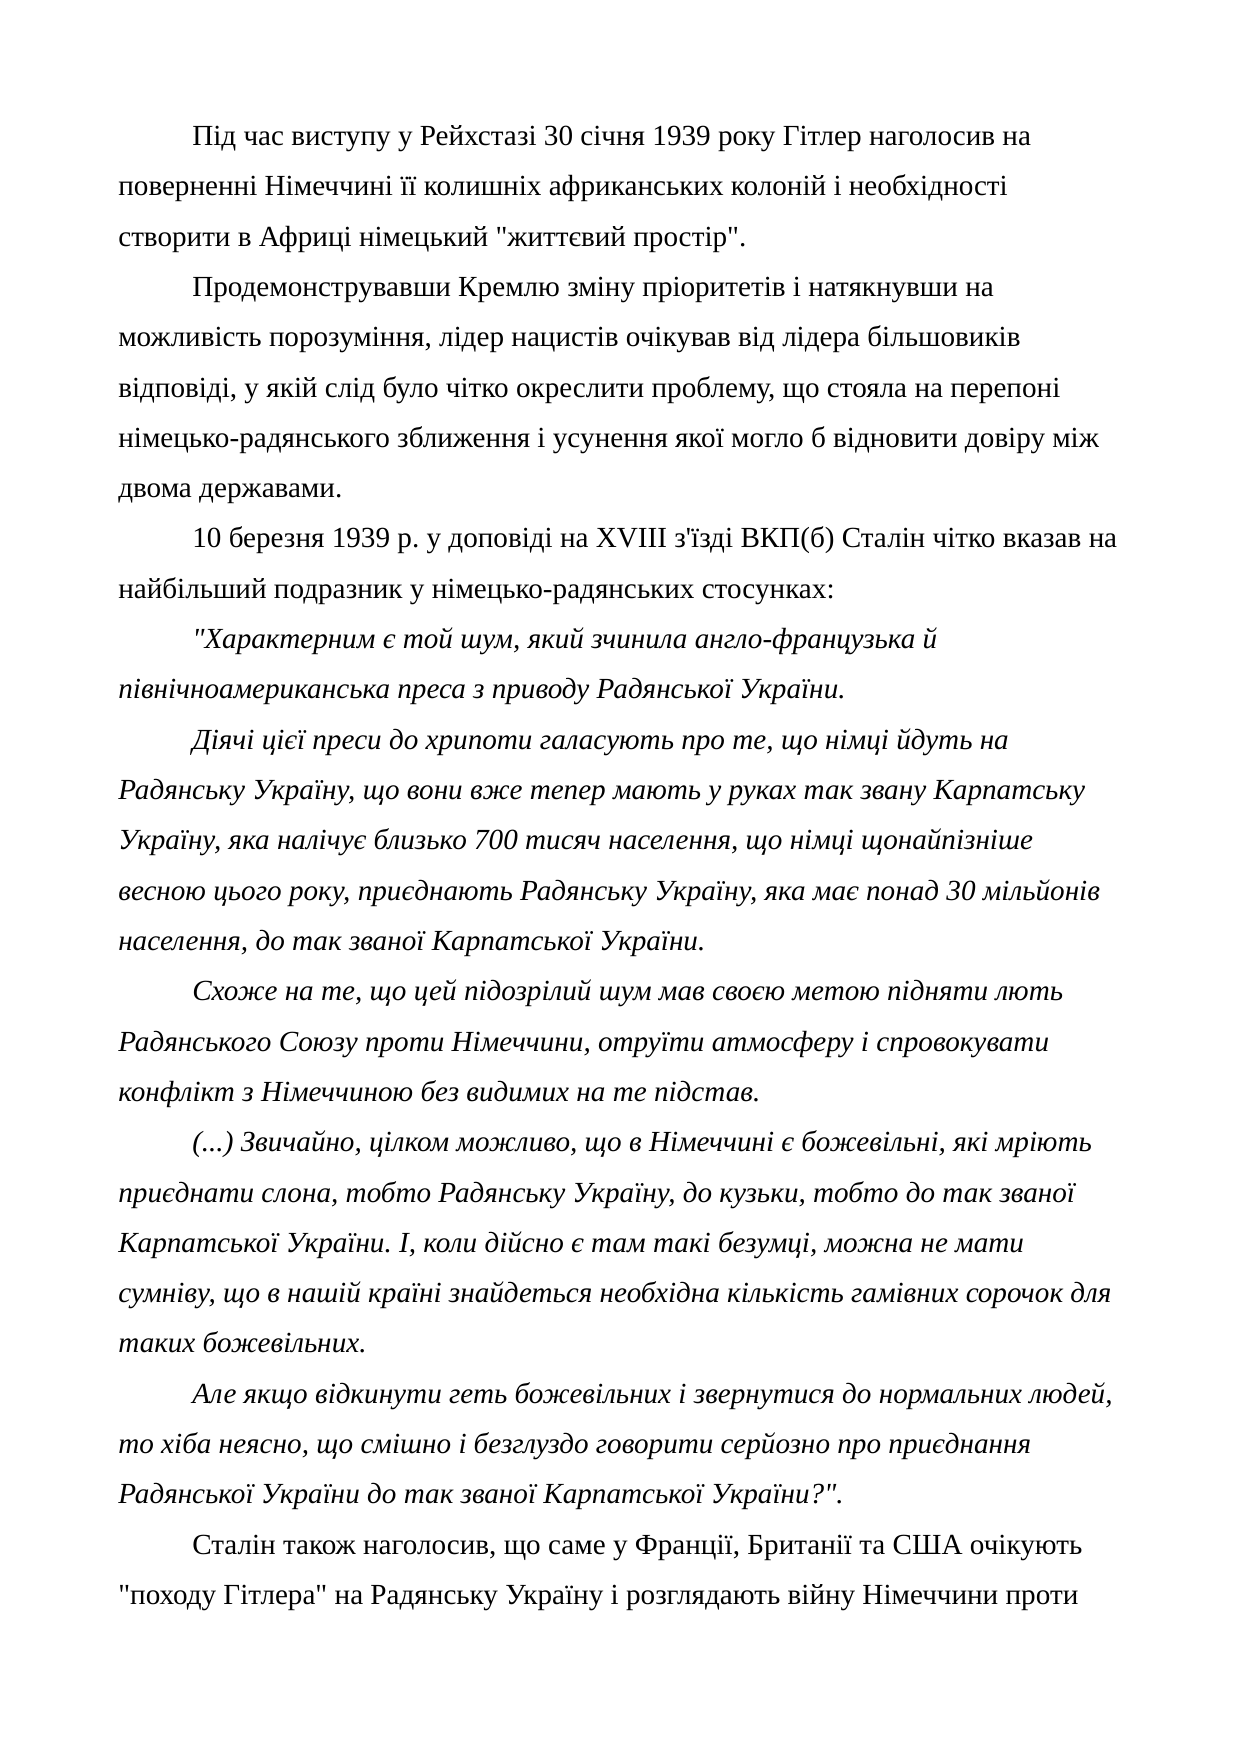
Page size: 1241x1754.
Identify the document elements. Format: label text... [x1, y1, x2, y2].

text Схоже на те, що цей підозрілий шум мав своєю метою підняти лють Радянського Союзу проти Німеччини, отруїти атмосферу і спровокувати конфлікт з Німеччиною без видимих на те підстав. [118, 973, 1122, 1108]
text Але якщо відкинути геть божевільних і звернутися до нормальних людей, то хіба неясно, що смішно і безглуздо говорити серйозно про приєднання Радянської України до так званої Карпатської України?". [118, 1376, 1122, 1510]
text 10 березня 1939 р. у доповіді на ХVІІІ з'їзді ВКП(б) Сталін чітко вказав на найбільший подразник у німецько-радянських стосунках: [118, 521, 1122, 604]
text "Характерним є той шум, який зчинила англо-французька й північноамериканська преса з приводу Радянської України. [118, 621, 1122, 705]
text (...) Звичайно, цілком можливо, що в Німеччині є божевільні, які мріють приєднати слона, тобто Радянську Україну, до кузьки, тобто до так званої Карпатської України. І, коли дійсно є там такі безумці, можна не мати сумніву, що в нашій країні знайдеться необхідна кількість гамівних сорочок для таких божевільних. [118, 1124, 1122, 1359]
text Продемонструвавши Кремлю зміну пріоритетів і натякнувши на можливість порозуміння, лідер нацистів очікував від лідера більшовиків відповіді, у якій слід було чітко окреслити проблему, що стояла на перепоні німецько-радянського зближення і усунення якої могло б відновити довіру між двома державами. [118, 269, 1122, 504]
text Під час виступу у Рейхстазі 30 січня 1939 року Гітлер наголосив на поверненні Німеччині її колишніх африканських колоній і необхідності створити в Африці німецький "життєвий простір". [118, 118, 1122, 252]
text Діячі цієї преси до хрипоти галасують про те, що німці йдуть на Радянську Україну, що вони вже тепер мають у руках так звану Карпатську Україну, яка налічує близько 700 тисяч населення, що німці щонайпізніше весною цього року, приєднають Радянську Україну, яка має понад 30 мільйонів населення, до так званої Карпатської України. [118, 722, 1122, 957]
text Сталін також наголосив, що саме у Франції, Британії та США очікують "походу Гітлера" на Радянську Україну і розглядають війну Німеччини проти [118, 1527, 1122, 1611]
